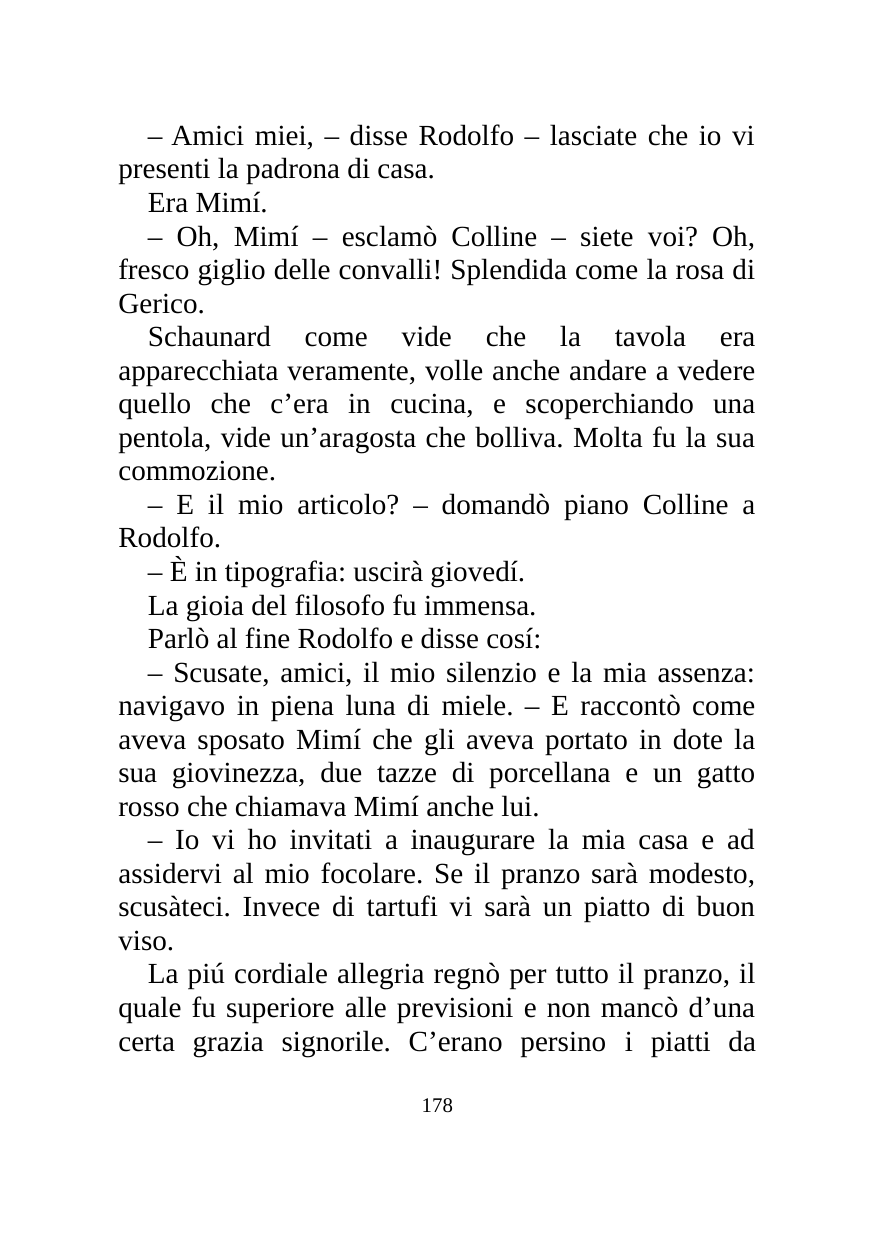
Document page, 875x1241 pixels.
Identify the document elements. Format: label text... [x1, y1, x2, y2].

text ‒ Io vi ho invitati a inaugurare la mia casa e ad assidervi al mio focolare. Se il pranzo sarà modesto, scusàteci. Invece di tartufi vi sarà un piatto di buon viso. [118, 822, 756, 957]
text ‒ È in tipografia: uscirà giovedí. [118, 554, 756, 588]
text ‒ Oh, Mimí ‒ esclamò Colline ‒ siete voi? Oh, fresco giglio delle convalli! Splendida come la rosa di Gerico. [118, 219, 756, 319]
text ‒ E il mio articolo? ‒ domandò piano Colline a Rodolfo. [118, 487, 756, 554]
text La piú cordiale allegria regnò per tutto il pranzo, il quale fu superiore alle previsioni e non mancò d’una certa grazia signorile. C’erano persino i piatti da [118, 957, 756, 1057]
text Parlò al fine Rodolfo e disse cosí: [118, 621, 756, 655]
text La gioia del filosofo fu immensa. [118, 588, 756, 621]
text ‒ Scusate, amici, il mio silenzio e la mia assenza: navigavo in piena luna di miele. ‒ E raccontò come aveva sposato Mimí che gli aveva portato in dote la sua giovinezza, due tazze di porcellana e un gatto rosso che chiamava Mimí anche lui. [118, 655, 756, 822]
text Era Mimí. [118, 185, 756, 219]
text Schaunard come vide che la tavola era apparecchiata veramente, volle anche andare a vedere quello che c’era in cucina, e scoperchiando una pentola, vide un’aragosta che bolliva. Molta fu la sua commozione. [118, 319, 756, 487]
text ‒ Amici miei, ‒ disse Rodolfo ‒ lasciate che io vi presenti la padrona di casa. [118, 118, 756, 185]
